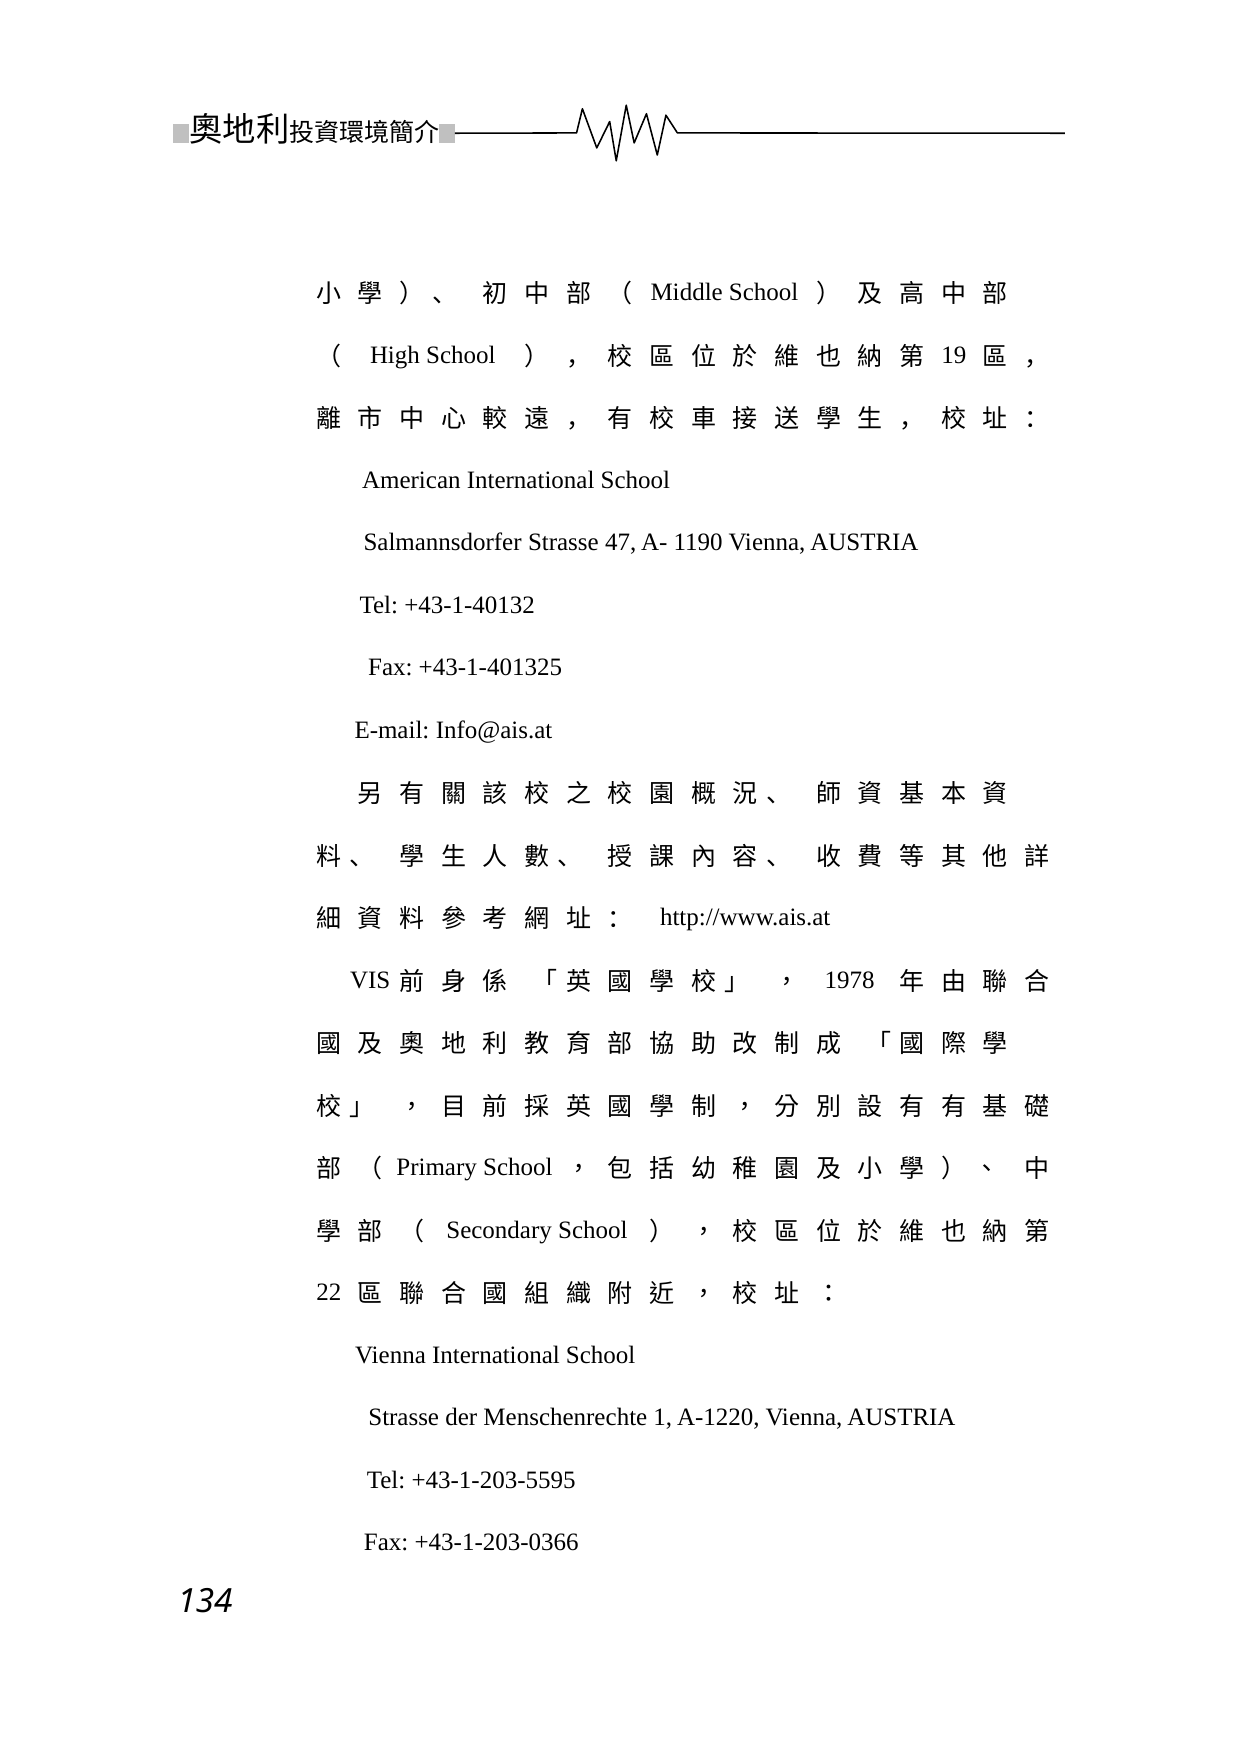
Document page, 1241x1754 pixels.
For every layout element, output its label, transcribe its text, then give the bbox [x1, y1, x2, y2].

text 另有關該校之校園概況、師資基本資料、學生人數、授課內容、收費等其他詳細資料參考網址：http://www.ais.at [281, 750, 1058, 938]
text American International School [281, 438, 1058, 500]
text Salmannsdorfer Strasse 47, A- 1190 Vienna, AUSTRIA [281, 500, 1058, 563]
text VIS前身係「英國學校」，1978年由聯合國及奧地利教育部協助改制成「國際學校」，目前採英國學制，分別設有有基礎部（Primary School，包括幼稚園及小學）、中學部（Secondary School），校區位於維也納第22區聯合國組織附近，校址： [281, 938, 1058, 1313]
text Tel: +43-1-40132 [281, 563, 1058, 625]
text Fax: +43-1-203-0366 [281, 1500, 1058, 1563]
text E-mail: Info@ais.at [281, 688, 1058, 750]
text Tel: +43-1-203-5595 [281, 1438, 1058, 1500]
text Fax: +43-1-401325 [281, 625, 1058, 688]
text 小學）、初中部（Middle School）及高中部（High School），校區位於維也納第19區，離市中心較遠，有校車接送學生，校址： [281, 250, 1058, 438]
text Vienna International School [281, 1313, 1058, 1375]
text Strasse der Menschenrechte 1, A-1220, Vienna, AUSTRIA [281, 1375, 1058, 1438]
